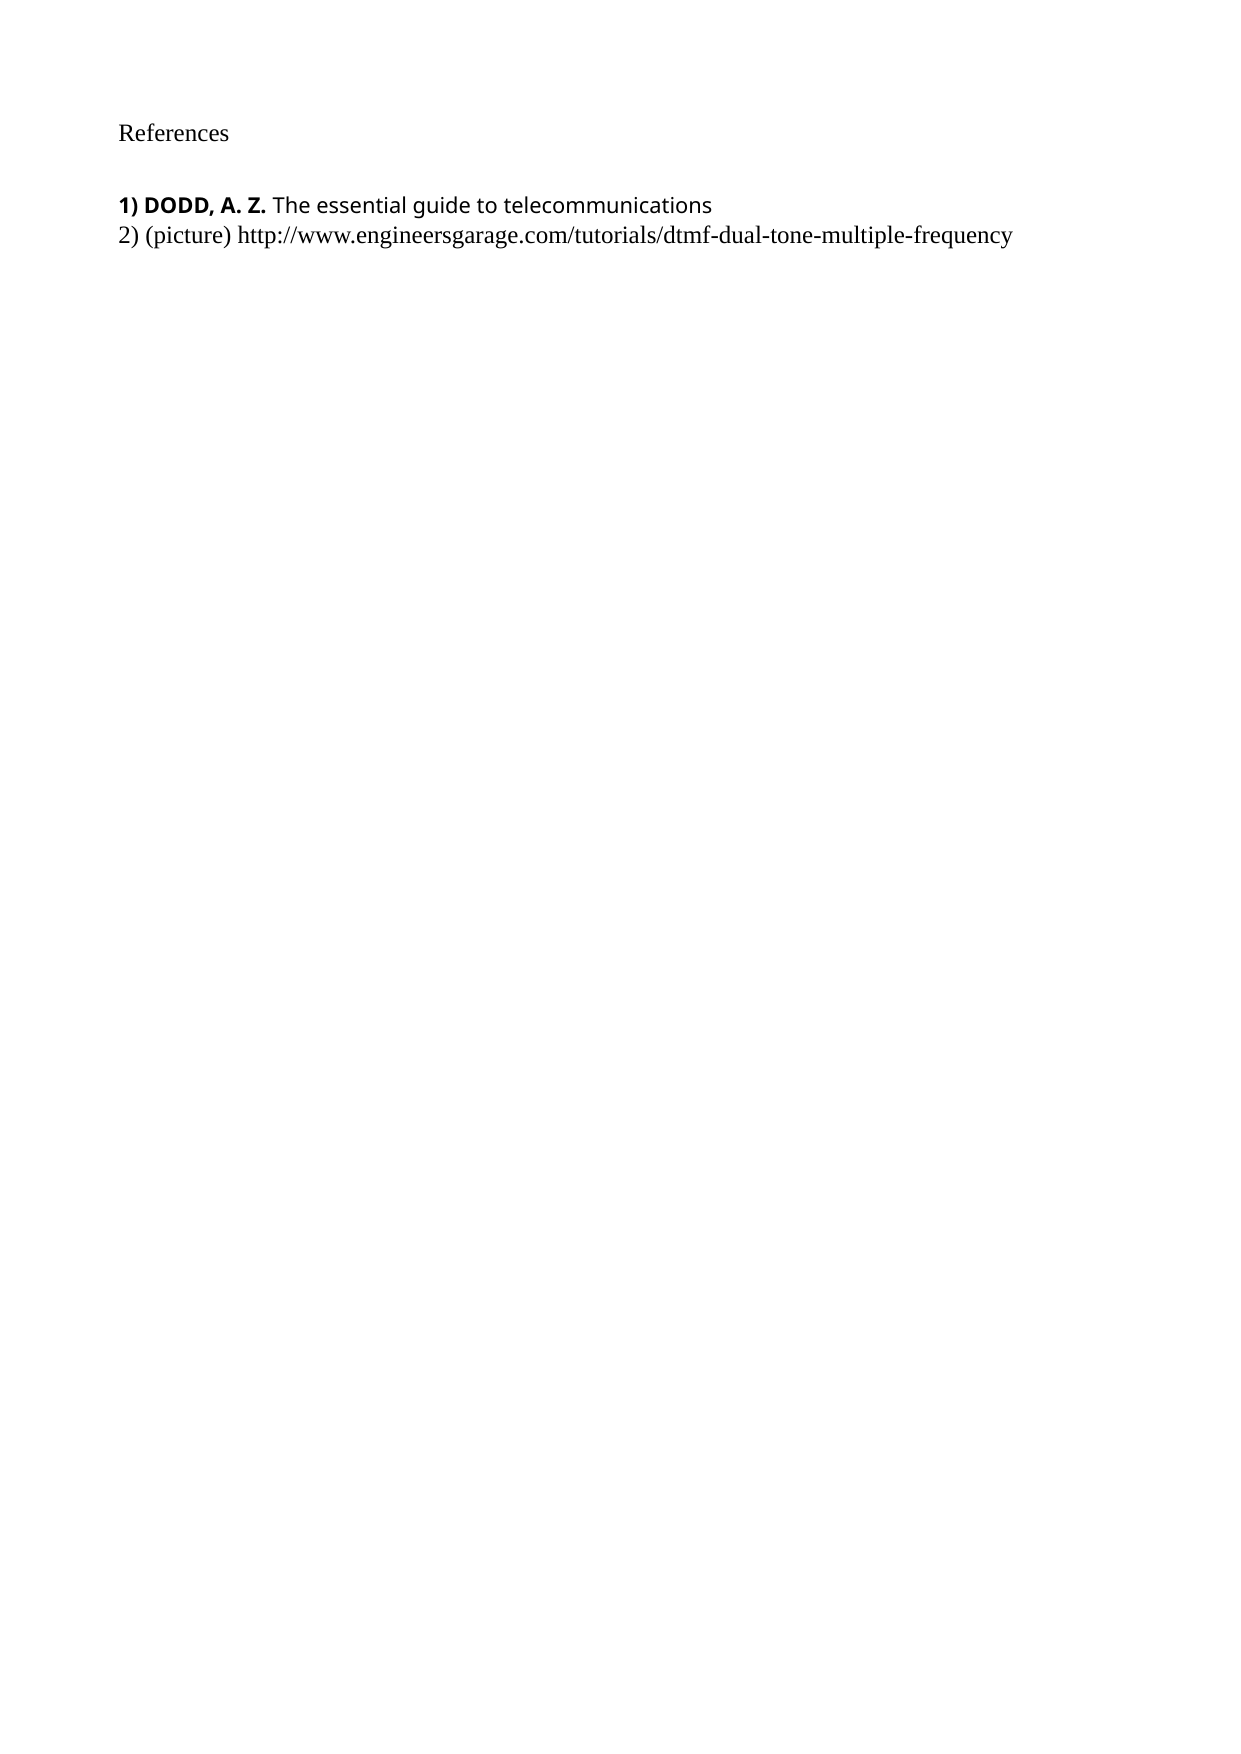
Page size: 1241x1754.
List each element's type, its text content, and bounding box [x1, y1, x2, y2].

subtitle 1) DODD, A. Z. The essential guide to telecommunications [118, 190, 1122, 220]
text References [118, 118, 1122, 147]
text 2) (picture) http://www.engineersgarage.com/tutorials/dtmf-dual-tone-multiple-frequency [118, 220, 1122, 249]
